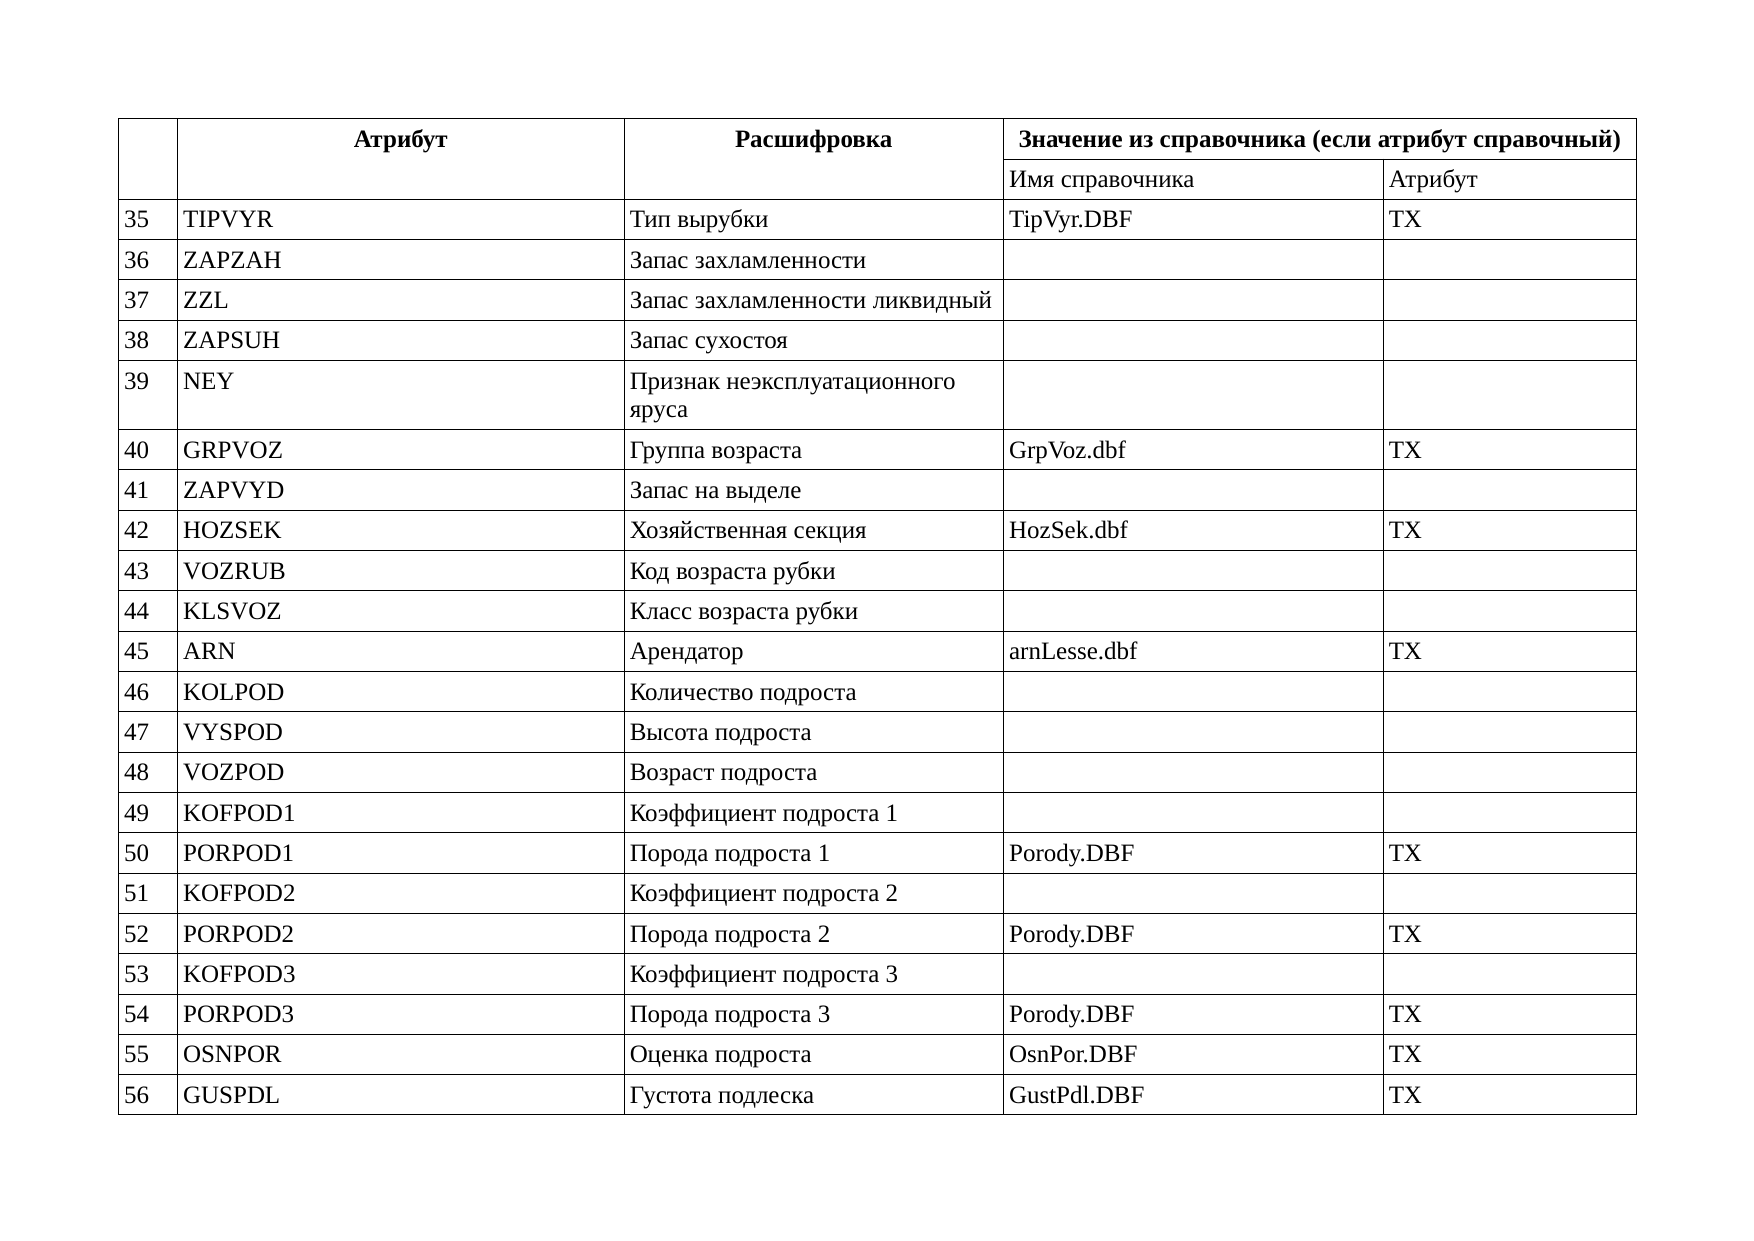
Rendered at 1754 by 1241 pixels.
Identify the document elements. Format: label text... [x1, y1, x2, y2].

table_cell [119, 430, 177, 469]
table_cell [1004, 712, 1383, 752]
table_cell [119, 511, 177, 550]
table_cell TX [1384, 200, 1636, 239]
table_cell [1384, 753, 1636, 792]
table_header Расшифровка [625, 119, 1003, 199]
table_cell [119, 240, 177, 279]
table_cell ARN [178, 632, 624, 671]
table_cell [1384, 551, 1636, 590]
table_cell OsnPor.DBF [1004, 1035, 1383, 1074]
table_cell [1384, 591, 1636, 631]
table_cell PORPOD2 [178, 914, 624, 953]
table_cell [119, 280, 177, 320]
table_cell [1004, 361, 1383, 429]
table_cell Коэффициент подроста 1 [625, 793, 1003, 832]
table_cell [1004, 672, 1383, 711]
table_cell TX [1384, 833, 1636, 872]
table_header Значение из справочника (если атрибут справочный) [1004, 119, 1636, 158]
table_cell [119, 672, 177, 711]
table_cell [1004, 240, 1383, 279]
table_cell GRPVOZ [178, 430, 624, 469]
table_cell TX [1384, 632, 1636, 671]
table_cell Запас захламленности [625, 240, 1003, 279]
table_cell TX [1384, 430, 1636, 469]
table_cell KOFPOD1 [178, 793, 624, 832]
table_cell KOFPOD3 [178, 954, 624, 993]
table_cell Группа возраста [625, 430, 1003, 469]
table_cell [1004, 753, 1383, 792]
table_cell Атрибут [1384, 160, 1636, 199]
table_cell KOLPOD [178, 672, 624, 711]
table_cell Признак неэксплуатационного яруса [625, 361, 1003, 429]
table_cell [1004, 591, 1383, 631]
table_cell HOZSEK [178, 511, 624, 550]
table_cell ZAPZAH [178, 240, 624, 279]
table_cell VYSPOD [178, 712, 624, 752]
table_cell GustPdl.DBF [1004, 1075, 1383, 1114]
table_cell [119, 321, 177, 360]
table_cell Запас на выделе [625, 470, 1003, 510]
table_cell Код возраста рубки [625, 551, 1003, 590]
table_cell GUSPDL [178, 1075, 624, 1114]
table_cell [1004, 470, 1383, 510]
table_cell [119, 551, 177, 590]
table_cell Арендатор [625, 632, 1003, 671]
table_cell Porody.DBF [1004, 995, 1383, 1034]
table_cell TX [1384, 1075, 1636, 1114]
table_cell TX [1384, 914, 1636, 953]
table_cell [119, 954, 177, 993]
table_cell Оценка подроста [625, 1035, 1003, 1074]
table_cell [1384, 361, 1636, 429]
table_cell NEY [178, 361, 624, 429]
table_cell [1384, 672, 1636, 711]
table_cell [119, 361, 177, 429]
table_cell PORPOD1 [178, 833, 624, 872]
table_cell [119, 1035, 177, 1074]
table_cell [119, 793, 177, 832]
table_cell PORPOD3 [178, 995, 624, 1034]
table_cell [1004, 321, 1383, 360]
table_cell [1384, 954, 1636, 993]
table_cell [119, 753, 177, 792]
table_cell [119, 632, 177, 671]
table_cell OSNPOR [178, 1035, 624, 1074]
table_cell Порода подроста 3 [625, 995, 1003, 1034]
table_cell Порода подроста 2 [625, 914, 1003, 953]
table_cell HozSek.dbf [1004, 511, 1383, 550]
table_cell KOFPOD2 [178, 874, 624, 913]
table_cell VOZPOD [178, 753, 624, 792]
table_cell [1004, 793, 1383, 832]
table_cell TX [1384, 995, 1636, 1034]
table_cell [119, 833, 177, 872]
table_cell arnLesse.dbf [1004, 632, 1383, 671]
table_cell Возраст подроста [625, 753, 1003, 792]
table_cell [119, 470, 177, 510]
table_cell TIPVYR [178, 200, 624, 239]
table_cell ZZL [178, 280, 624, 320]
table_cell Тип вырубки [625, 200, 1003, 239]
table_cell VOZRUB [178, 551, 624, 590]
table_header [119, 119, 177, 199]
table_cell [1384, 280, 1636, 320]
table_cell Хозяйственная секция [625, 511, 1003, 550]
table_cell TX [1384, 511, 1636, 550]
table_cell [1004, 280, 1383, 320]
table_cell [1384, 793, 1636, 832]
table_cell Porody.DBF [1004, 833, 1383, 872]
table_header Атрибут [178, 119, 624, 199]
table_cell [1384, 321, 1636, 360]
table_cell [1004, 551, 1383, 590]
table_cell ZAPSUH [178, 321, 624, 360]
table_cell Porody.DBF [1004, 914, 1383, 953]
table_cell [1384, 470, 1636, 510]
table_cell [1004, 954, 1383, 993]
table_cell Имя справочника [1004, 160, 1383, 199]
table_cell Порода подроста 1 [625, 833, 1003, 872]
table_cell Коэффициент подроста 3 [625, 954, 1003, 993]
table_cell [119, 874, 177, 913]
table_cell TX [1384, 1035, 1636, 1074]
table_cell Коэффициент подроста 2 [625, 874, 1003, 913]
table_cell [119, 1075, 177, 1114]
table_cell Количество подроста [625, 672, 1003, 711]
table_cell Высота подроста [625, 712, 1003, 752]
table_cell GrpVoz.dbf [1004, 430, 1383, 469]
table_cell KLSVOZ [178, 591, 624, 631]
table_cell [119, 200, 177, 239]
table_cell [1004, 874, 1383, 913]
table_cell [119, 712, 177, 752]
table_cell [1384, 874, 1636, 913]
table_cell Класс возраста рубки [625, 591, 1003, 631]
table_cell ZAPVYD [178, 470, 624, 510]
table_cell Густота подлеска [625, 1075, 1003, 1114]
table_cell TipVyr.DBF [1004, 200, 1383, 239]
table_cell [119, 914, 177, 953]
table_cell [1384, 712, 1636, 752]
table_cell [1384, 240, 1636, 279]
table_cell [119, 995, 177, 1034]
table_cell Запас сухостоя [625, 321, 1003, 360]
table_cell [119, 591, 177, 631]
table_cell Запас захламленности ликвидный [625, 280, 1003, 320]
